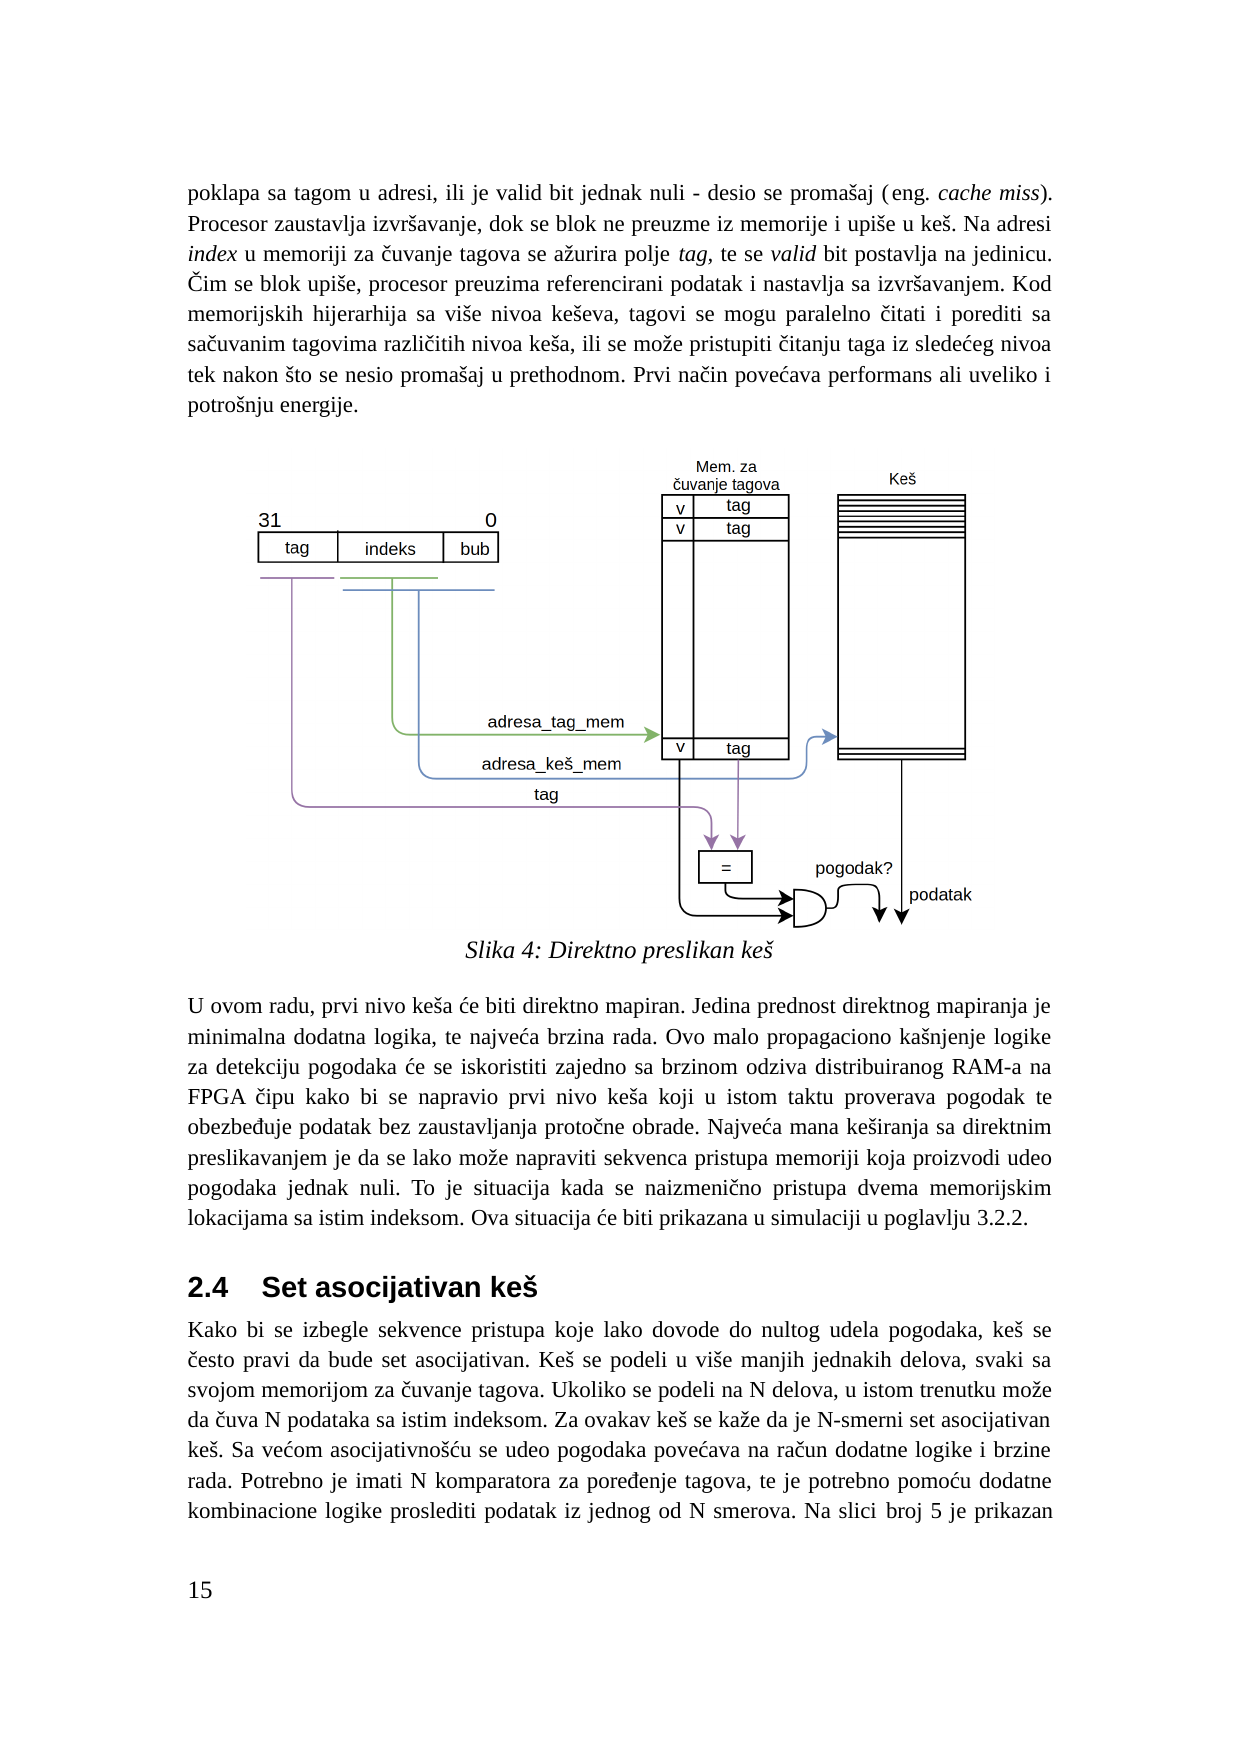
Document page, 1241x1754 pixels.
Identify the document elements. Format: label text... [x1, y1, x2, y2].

picture [246, 448, 995, 930]
text Slika 4: Direktno preslikan keš [246, 930, 994, 964]
text U ovom radu, prvi nivo keša će biti direktno mapiran. Jedina prednost direktnog mapiranja je minimalna dodatna logika, te najveća brzina rada. Ovo malo propagaciono kašnjenje logike za detekciju pogodaka će se iskoristiti zajedno sa brzinom odziva distribuiranog RAM-a na FPGA čipu kako bi se napravio prvi nivo keša koji u istom taktu proverava pogodak te obezbeđuje podatak bez zaustavljanja protočne obrade. Najveća mana keširanja sa direktnim preslikavanjem je da se lako može napraviti sekvenca pristupa memoriji koja proizvodi udeo pogodaka jednak nuli. To je situacija kada se naizmenično pristupa dvema memorijskim lokacijama sa istim indeksom. Ova situacija će biti prikazana u simulaciji u poglavlju 3.2.2. [187, 992, 1053, 1230]
text poklapa sa tagom u adresi, ili je valid bit jednak nuli - desio se promašaj (eng. cache miss). Procesor zaustavlja izvršavanje, dok se blok ne preuzme iz memorije i upiše u keš. Na adresi index u memoriji za čuvanje tagova se ažurira polje tag, te se valid bit postavlja na jedinicu. Čim se blok upiše, procesor preuzima referencirani podatak i nastavlja sa izvršavanjem. Kod memorijskih hijerarhija sa više nivoa keševa, tagovi se mogu paralelno čitati i porediti sa sačuvanim tagovima različitih nivoa keša, ili se može pristupiti čitanju taga iz sledećeg nivoa tek nakon što se nesio promašaj u prethodnom. Prvi način povećava performans ali uveliko i potrošnju energije. [187, 179, 1053, 417]
text Kako bi se izbegle sekvence pristupa koje lako dovode do nultog udela pogodaka, keš se često pravi da bude set asocijativan. Keš se podeli u više manjih jednakih delova, svaki sa svojom memorijom za čuvanje tagova. Ukoliko se podeli na N delova, u istom trenutku može da čuva N podataka sa istim indeksom. Za ovakav keš se kaže da je N-smerni set asocijativan keš. Sa većom asocijativnošću se udeo pogodaka povećava na račun dodatne logike i brzine rada. Potrebno je imati N komparatora za poređenje tagova, te je potrebno pomoću dodatne kombinacione logike proslediti podatak iz jednog od N smerova. Na slici broj 5 je prikazan [187, 1316, 1053, 1523]
subtitle Set asocijativan keš [187, 1269, 1053, 1303]
